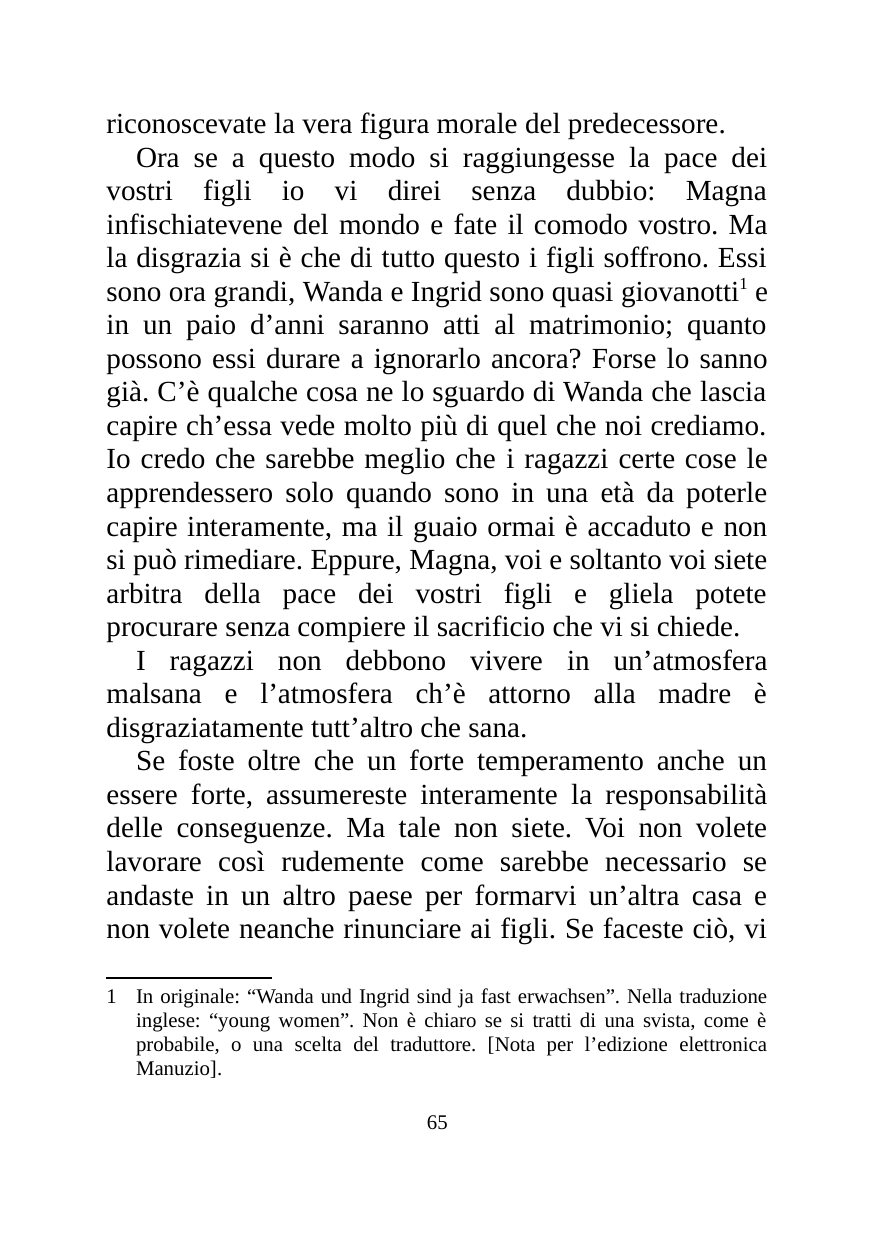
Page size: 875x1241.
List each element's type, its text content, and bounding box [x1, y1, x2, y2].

text Ora se a questo modo si raggiungesse la pace dei vostri figli io vi direi senza dubbio: Magna infischiatevene del mondo e fate il comodo vostro. Ma la disgrazia si è che di tutto questo i figli soffrono. Essi sono ora grandi, Wanda e Ingrid sono quasi giovanotti e in un paio d’anni saranno atti al matrimonio; quanto possono essi durare a ignorarlo ancora? Forse lo sanno già. C’è qualche cosa ne lo sguardo di Wanda che lascia capire ch’essa vede molto più di quel che noi crediamo. Io credo che sarebbe meglio che i ragazzi certe cose le apprendessero solo quando sono in una età da poterle capire interamente, ma il guaio ormai è accaduto e non si può rimediare. Eppure, Magna, voi e soltanto voi siete arbitra della pace dei vostri figli e gliela potete procurare senza compiere il sacrificio che vi si chiede. [106, 140, 768, 643]
text I ragazzi non debbono vivere in un’atmosfera malsana e l’atmosfera ch’è attorno alla madre è disgraziatamente tutt’altro che sana. [106, 643, 768, 743]
text In originale: “Wanda und Ingrid sind ja fast erwachsen”. Nella traduzione inglese: “young women”. Non è chiaro se si tratti di una svista, come è probabile, o una scelta del traduttore. [Nota per l’edizione elettronica Manuzio]. [106, 984, 768, 1080]
text riconoscevate la vera figura morale del predecessore. [106, 106, 768, 140]
text Se foste oltre che un forte temperamento anche un essere forte, assumereste interamente la responsabilità delle conseguenze. Ma tale non siete. Voi non volete lavorare così rudemente come sarebbe necessario se andaste in un altro paese per formarvi un’altra casa e non volete neanche rinunciare ai figli. Se faceste ciò, vi [106, 743, 768, 945]
